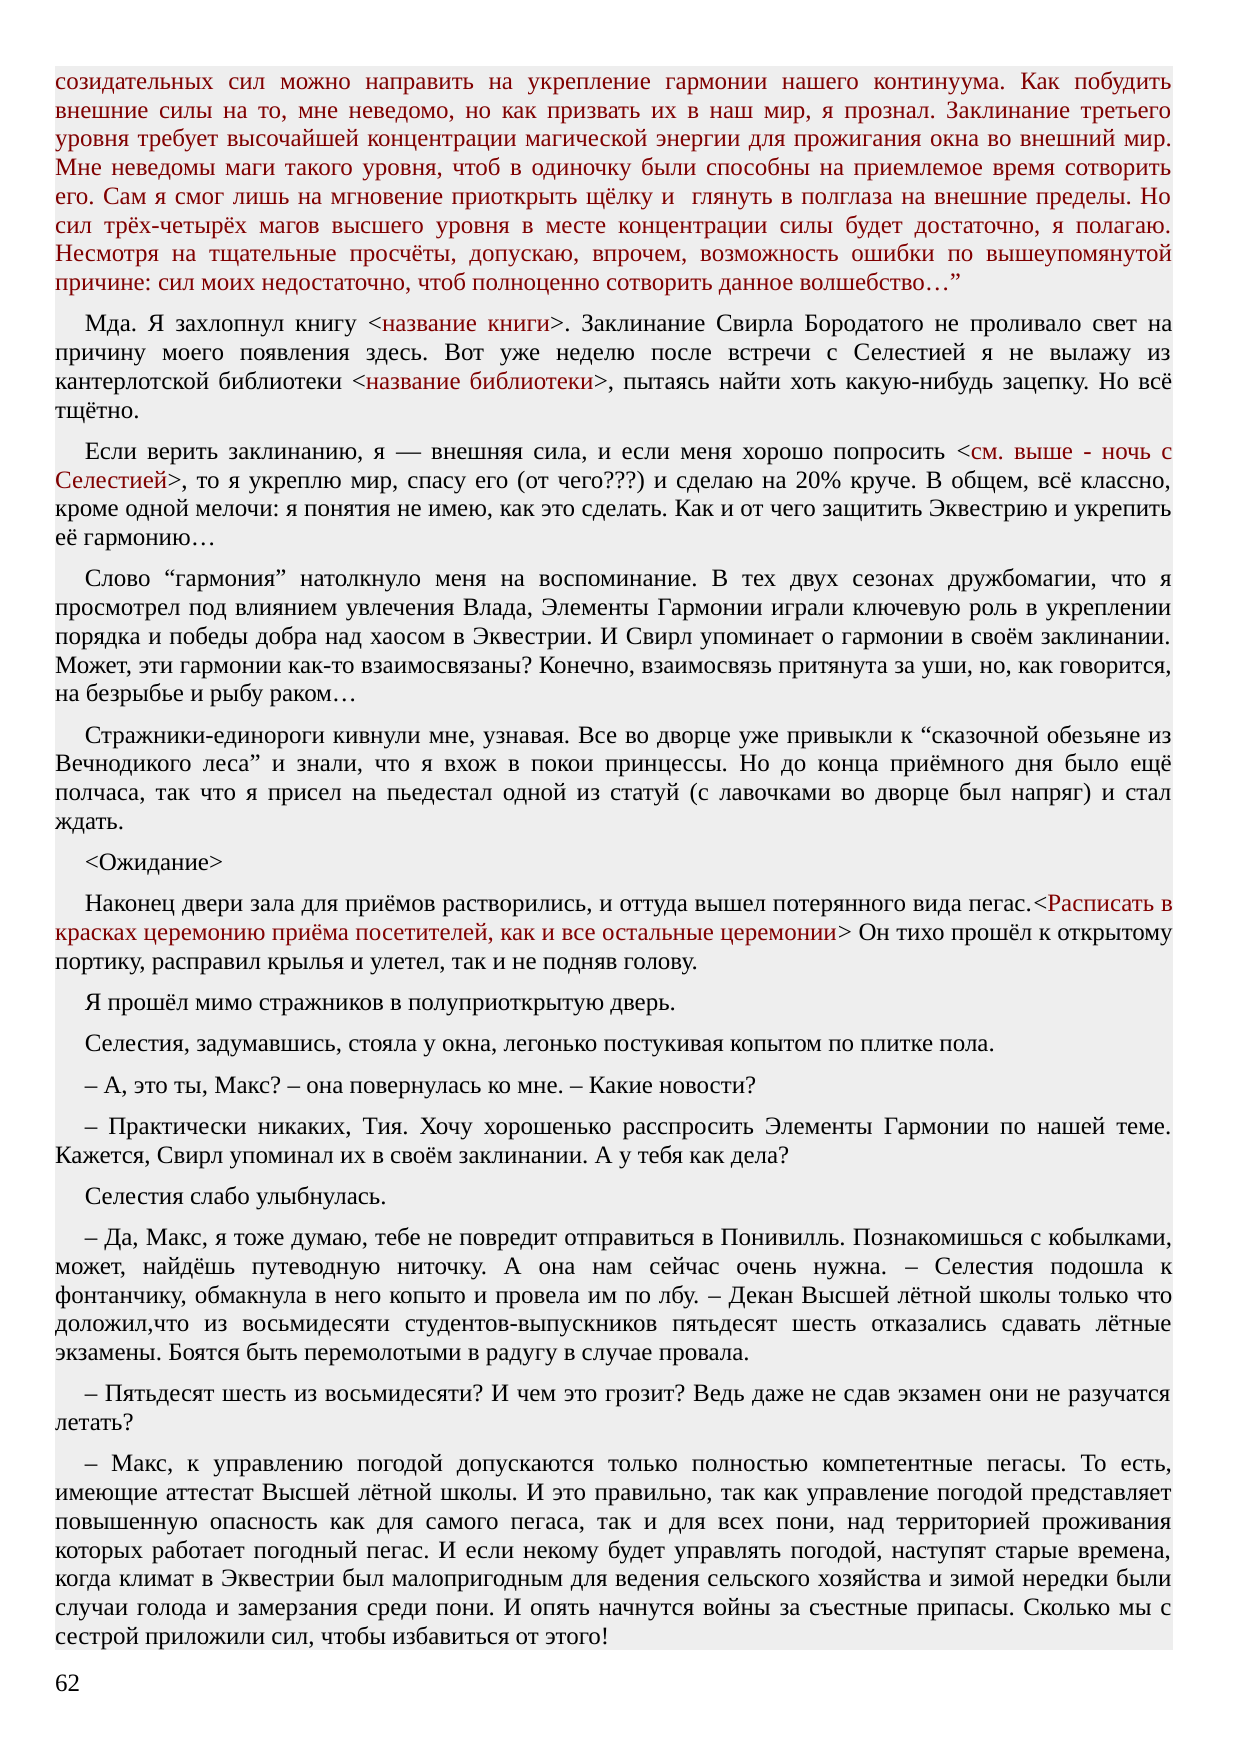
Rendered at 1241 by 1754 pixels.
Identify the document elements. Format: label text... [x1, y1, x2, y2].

text – Макс, к управлению погодой допускаются только полностью компетентные пегасы. То есть, имеющие аттестат Высшей лётной школы. И это правильно, так как управление погодой представляет повышенную опасность как для самого пегаса, так и для всех пони, над территорией проживания которых работает погодный пегас. И если некому будет управлять погодой, наступят старые времена, когда климат в Эквестрии был малопригодным для ведения сельского хозяйства и зимой нередки были случаи голода и замерзания среди пони. И опять начнутся войны за съестные припасы. Сколько мы с сестрой приложили сил, чтобы избавиться от этого! [55, 1448, 1173, 1650]
text Стражники-единороги кивнули мне, узнавая. Все во дворце уже привыкли к “сказочной обезьяне из Вечнодикого леса” и знали, что я вхож в покои принцессы. Но до конца приёмного дня было ещё полчаса, так что я присел на пьедестал одной из статуй (с лавочками во дворце был напряг) и стал ждать. [55, 720, 1173, 835]
text <Ожидание> [55, 847, 1173, 876]
text – Пятьдесят шесть из восьмидесяти? И чем это грозит? Ведь даже не сдав экзамен они не разучатся летать? [55, 1378, 1173, 1436]
text Селестия, задумавшись, стояла у окна, легонько постукивая копытом по плитке пола. [55, 1028, 1173, 1057]
text – Да, Макс, я тоже думаю, тебе не повредит отправиться в Понивилль. Познакомишься с кобылками, может, найдёшь путеводную ниточку. А она нам сейчас очень нужна. – Селестия подошла к фонтанчику, обмакнула в него копыто и провела им по лбу. – Декан Высшей лётной школы только что доложил,что из восьмидесяти студентов-выпускников пятьдесят шесть отказались сдавать лётные экзамены. Боятся быть перемолотыми в радугу в случае провала. [55, 1222, 1173, 1366]
text Селестия слабо улыбнулась. [55, 1181, 1173, 1210]
text – Практически никаких, Тия. Хочу хорошенько расспросить Элементы Гармонии по нашей теме. Кажется, Свирл упоминал их в своём заклинании. А у тебя как дела? [55, 1111, 1173, 1168]
text Если верить заклинанию, я — внешняя сила, и если меня хорошо попросить <см. выше - ночь с Селестией>, то я укреплю мир, спасу его (от чего???) и сделаю на 20% круче. В общем, всё классно, кроме одной мелочи: я понятия не имею, как это сделать. Как и от чего защитить Эквестрию и укрепить её гармонию… [55, 436, 1173, 551]
text созидательных сил можно направить на укрепление гармонии нашего континуума. Как побудить внешние силы на то, мне неведомо, но как призвать их в наш мир, я прознал. Заклинание третьего уровня требует высочайшей концентрации магической энергии для прожигания окна во внешний мир. Мне неведомы маги такого уровня, чтоб в одиночку были способны на приемлемое время сотворить его. Сам я смог лишь на мгновение приоткрыть щёлку и глянуть в полглаза на внешние пределы. Но сил трёх-четырёх магов высшего уровня в месте концентрации силы будет достаточно, я полагаю. Несмотря на тщательные просчёты, допускаю, впрочем, возможность ошибки по вышеупомянутой причине: сил моих недостаточно, чтоб полноценно сотворить данное волшебство…” [55, 66, 1173, 296]
text Мда. Я захлопнул книгу <название книги>. Заклинание Свирла Бородатого не проливало свет на причину моего появления здесь. Вот уже неделю после встречи с Селестией я не вылажу из кантерлотской библиотеки <название библиотеки>, пытаясь найти хоть какую-нибудь зацепку. Но всё тщётно. [55, 308, 1173, 423]
text Слово “гармония” натолкнуло меня на воспоминание. В тех двух сезонах дружбомагии, что я просмотрел под влиянием увлечения Влада, Элементы Гармонии играли ключевую роль в укреплении порядка и победы добра над хаосом в Эквестрии. И Свирл упоминает о гармонии в своём заклинании. Может, эти гармонии как-то взаимосвязаны? Конечно, взаимосвязь притянута за уши, но, как говорится, на безрыбье и рыбу раком… [55, 563, 1173, 707]
text Я прошёл мимо стражников в полуприоткрытую дверь. [55, 987, 1173, 1016]
text – А, это ты, Макс? – она повернулась ко мне. – Какие новости? [55, 1070, 1173, 1098]
text Наконец двери зала для приёмов растворились, и оттуда вышел потерянного вида пегас.<Расписать в красках церемонию приёма посетителей, как и все остальные церемонии> Он тихо прошёл к открытому портику, расправил крылья и улетел, так и не подняв голову. [55, 888, 1173, 975]
